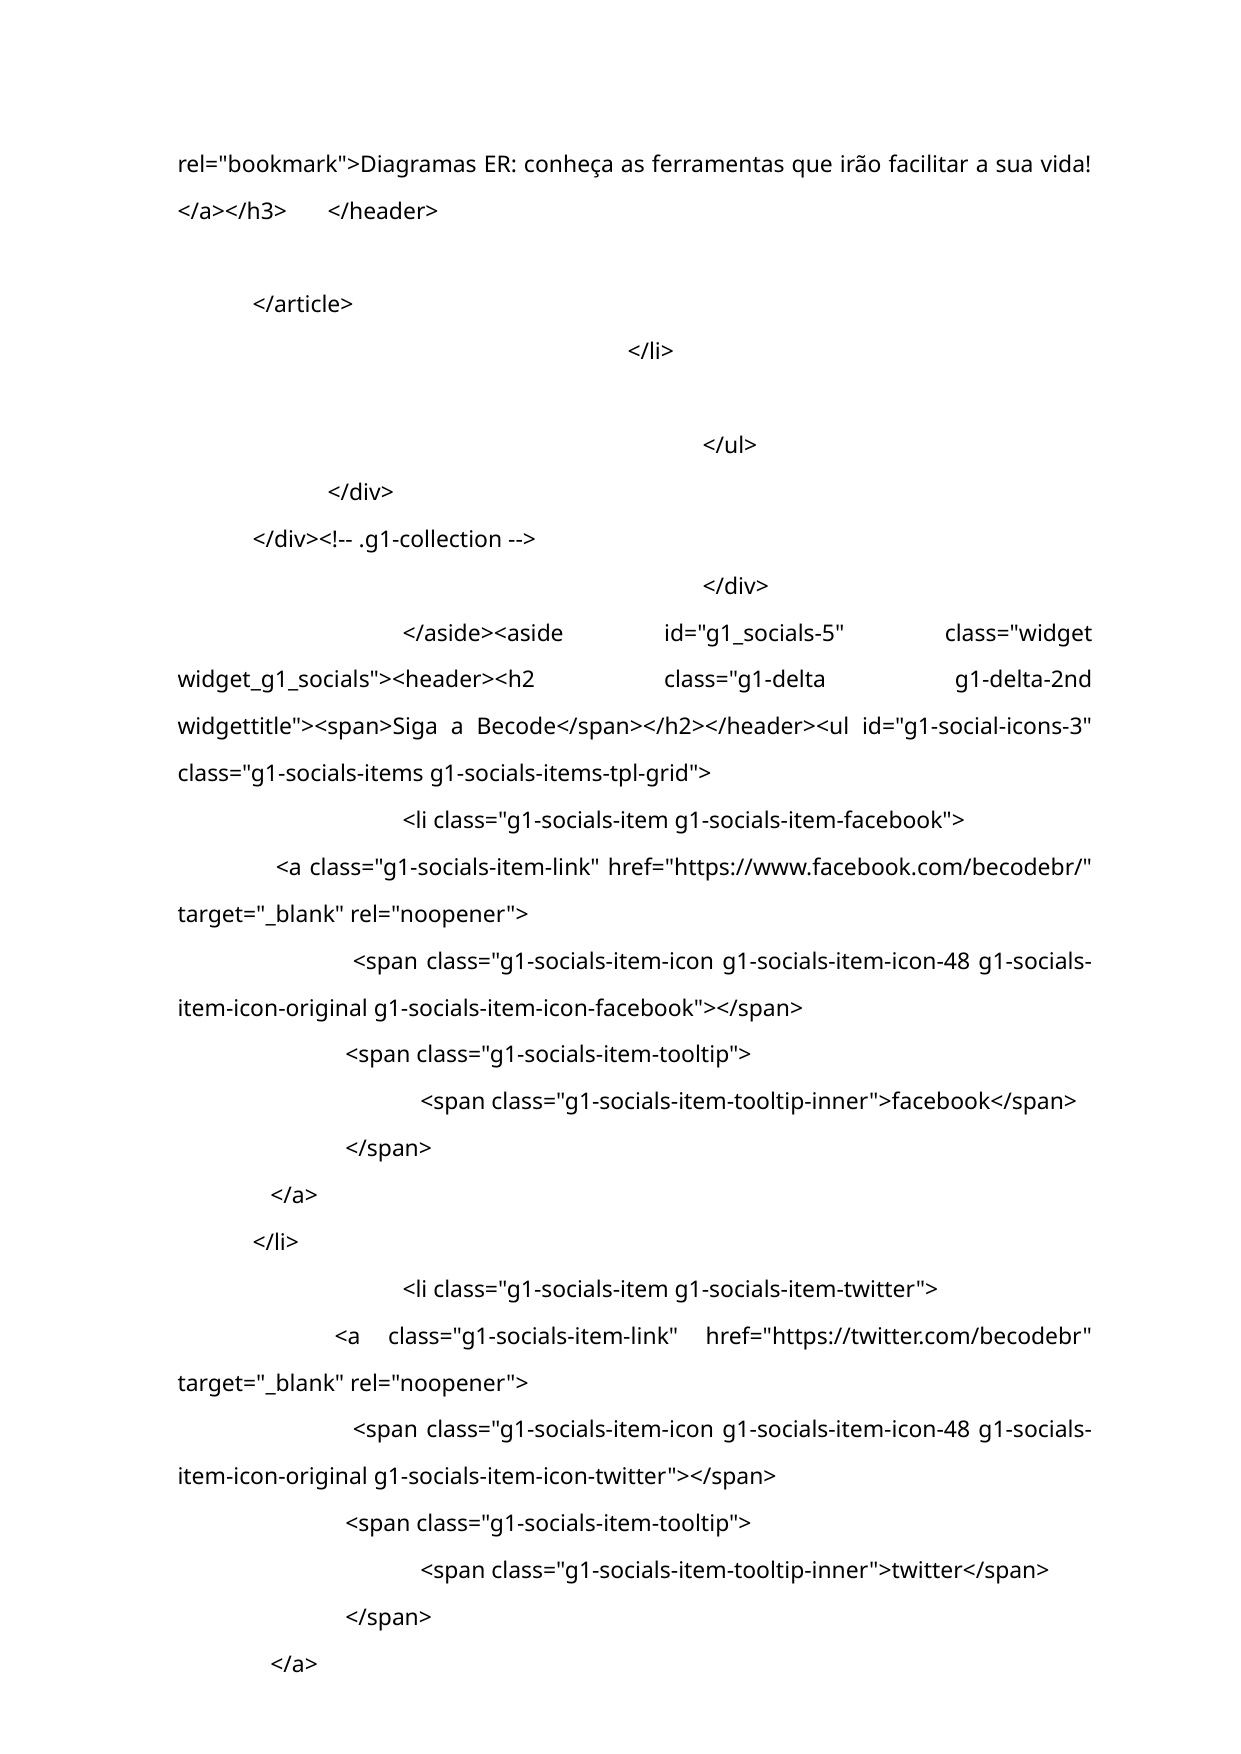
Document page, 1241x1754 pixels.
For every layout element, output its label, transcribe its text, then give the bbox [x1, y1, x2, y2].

text </div><!-- .g1-collection --> [177, 523, 1092, 554]
text </li> [177, 1226, 1092, 1257]
text <span class="g1-socials-item-tooltip"> [177, 1038, 1092, 1069]
text <a class="g1-socials-item-link" href="https://www.facebook.com/becodebr/" target="_blank" rel="noopener"> [177, 851, 1092, 929]
text <span class="g1-socials-item-tooltip-inner">facebook</span> [177, 1085, 1092, 1116]
text </a> [177, 1648, 1092, 1679]
text <span class="g1-socials-item-icon g1-socials-item-icon-48 g1-socials-item-icon-original g1-socials-item-icon-twitter"></span> [177, 1413, 1092, 1491]
text <span class="g1-socials-item-tooltip"> [177, 1507, 1092, 1538]
text <li class="g1-socials-item g1-socials-item-twitter"> [177, 1273, 1092, 1304]
text rel="bookmark">Diagramas ER: conheça as ferramentas que irão facilitar a sua vida!</a></h3> </header> [177, 148, 1092, 226]
text </article> [177, 288, 1092, 319]
text </a> [177, 1179, 1092, 1210]
text <span class="g1-socials-item-icon g1-socials-item-icon-48 g1-socials-item-icon-original g1-socials-item-icon-facebook"></span> [177, 944, 1092, 1023]
text </div> [177, 569, 1092, 601]
text <span class="g1-socials-item-tooltip-inner">twitter</span> [177, 1554, 1092, 1585]
text </span> [177, 1132, 1092, 1163]
text </span> [177, 1601, 1092, 1632]
text </ul> [177, 429, 1092, 460]
text </aside><aside id="g1_socials-5" class="widget widget_g1_socials"><header><h2 class="g1-delta g1-delta-2nd widgettitle"><span>Siga a Becode</span></h2></header><ul id="g1-social-icons-3" class="g1-socials-items g1-socials-items-tpl-grid"> [177, 616, 1092, 788]
text </div> [177, 476, 1092, 507]
text </li> [177, 335, 1092, 366]
text <a class="g1-socials-item-link" href="https://twitter.com/becodebr" target="_blank" rel="noopener"> [177, 1319, 1092, 1398]
text <li class="g1-socials-item g1-socials-item-facebook"> [177, 804, 1092, 835]
